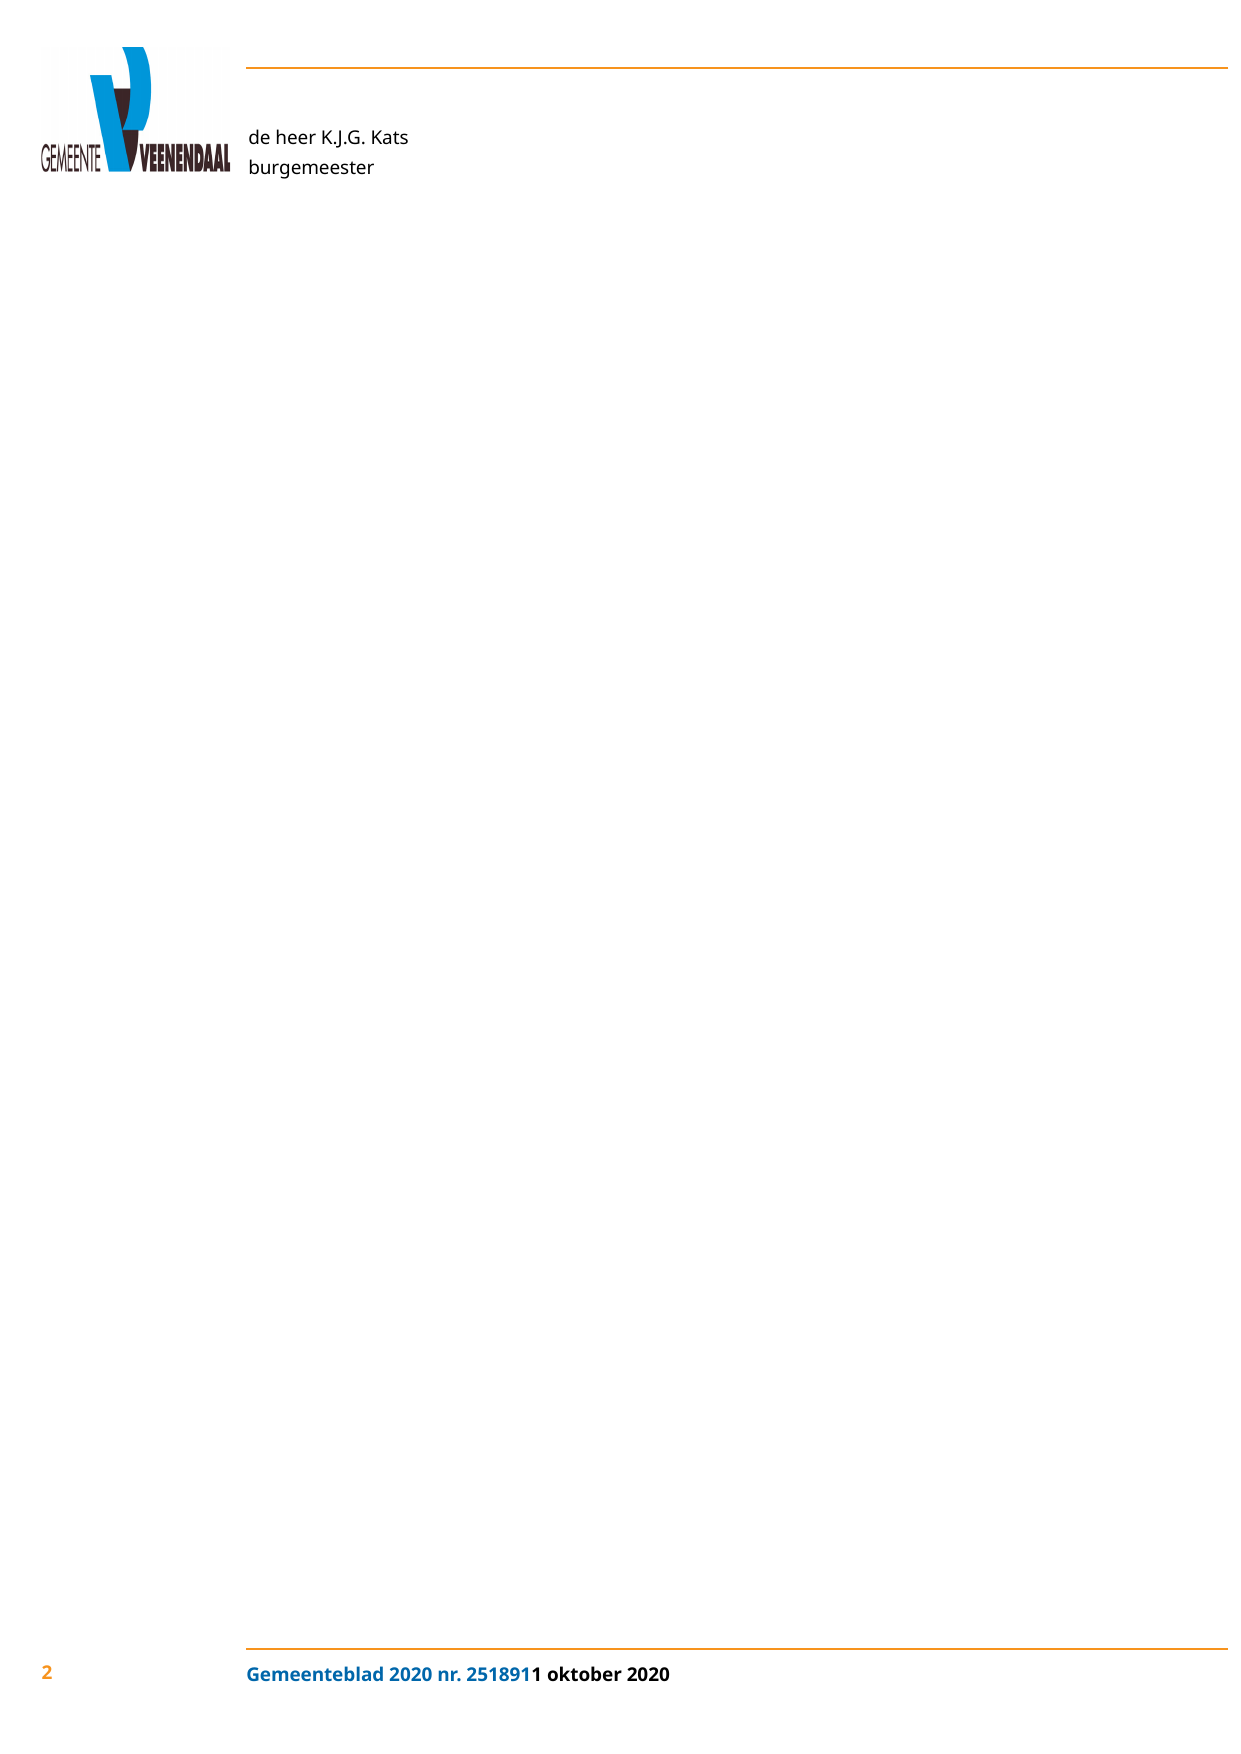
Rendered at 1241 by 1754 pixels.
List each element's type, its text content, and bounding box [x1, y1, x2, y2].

picture [123, 47, 231, 172]
text de heer K.J.G. Kats [248, 124, 1152, 150]
text burgemeester [248, 154, 1152, 180]
picture [41, 47, 130, 172]
